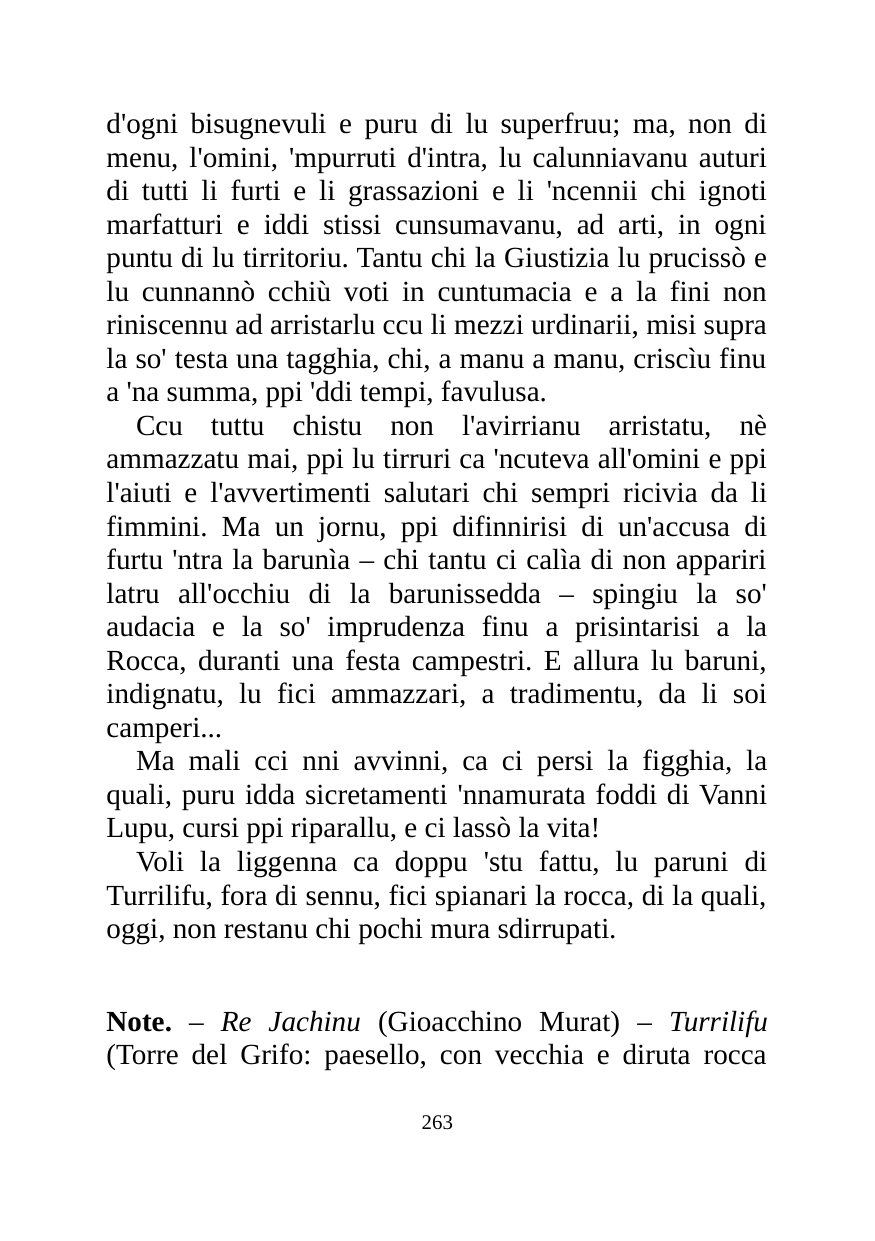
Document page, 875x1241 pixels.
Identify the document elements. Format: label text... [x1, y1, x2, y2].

text d'ogni bisugnevuli e puru di lu superfruu; ma, non di menu, l'omini, 'mpurruti d'intra, lu calunniavanu auturi di tutti li furti e li grassazioni e li 'ncennii chi ignoti marfatturi e iddi stissi cunsumavanu, ad arti, in ogni puntu di lu tirritoriu. Tantu chi la Giustizia lu prucissò e lu cunnannò cchiù voti in cuntumacia e a la fini non riniscennu ad arristarlu ccu li mezzi urdinarii, misi supra la so' testa una tagghia, chi, a manu a manu, criscìu finu a 'na summa, ppi 'ddi tempi, favulusa. [106, 106, 768, 408]
text Ccu tuttu chistu non l'avirrianu arristatu, nè ammazzatu mai, ppi lu tirruri ca 'ncuteva all'omini e ppi l'aiuti e l'avvertimenti salutari chi sempri ricivia da li fimmini. Ma un jornu, ppi difinnirisi di un'accusa di furtu 'ntra la barunìa – chi tantu ci calìa di non appariri latru all'occhiu di la barunissedda – spingiu la so' audacia e la so' imprudenza finu a prisintarisi a la Rocca, duranti una festa campestri. E allura lu baruni, indignatu, lu fici ammazzari, a tradimentu, da li soi camperi... [106, 408, 768, 743]
text Voli la liggenna ca doppu 'stu fattu, lu paruni di Turrilifu, fora di sennu, fici spianari la rocca, di la quali, oggi, non restanu chi pochi mura sdirrupati. [106, 844, 768, 945]
text Ma mali cci nni avvinni, ca ci persi la figghia, la quali, puru idda sicretamenti 'nnamurata foddi di Vanni Lupu, cursi ppi riparallu, e ci lassò la vita! [106, 743, 768, 844]
text Note. – Re Jachinu (Gioacchino Murat) – Turrilifu (Torre del Grifo: paesello, con vecchia e diruta rocca [106, 1004, 768, 1071]
